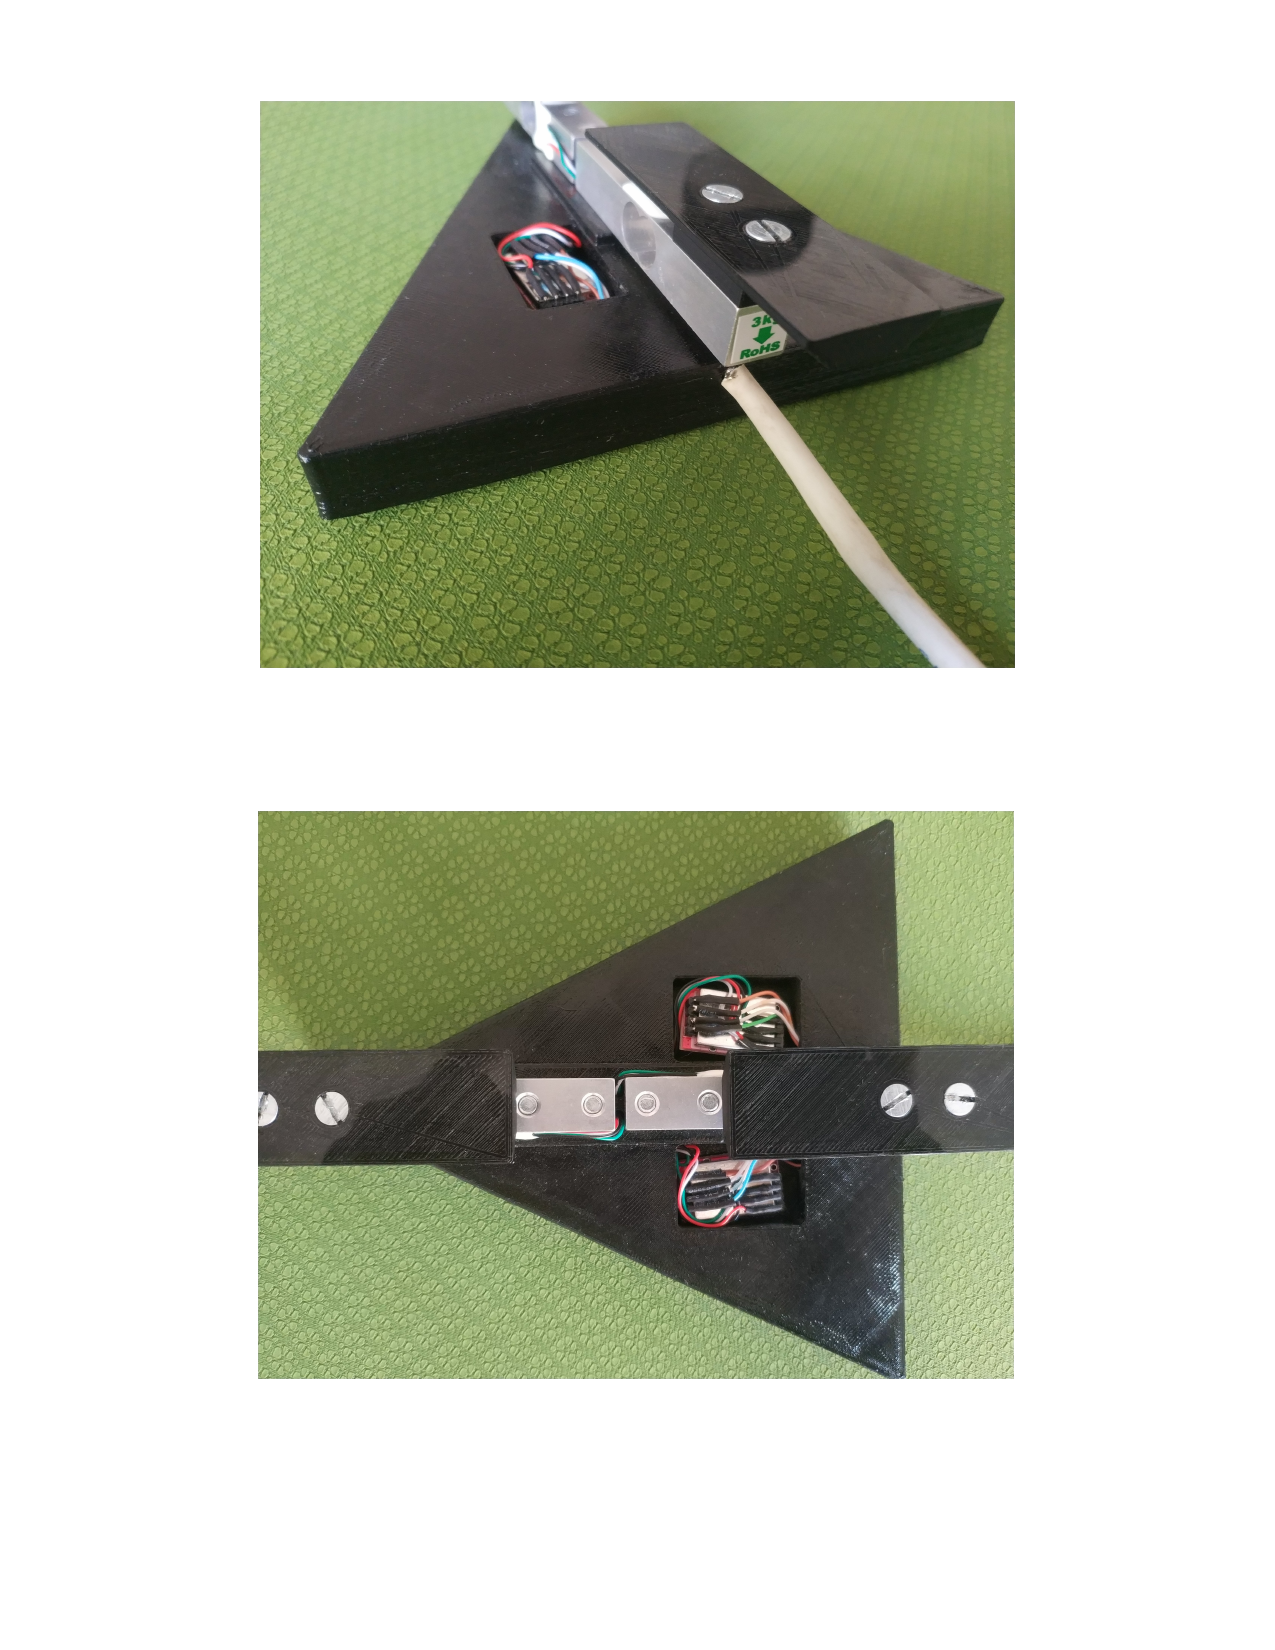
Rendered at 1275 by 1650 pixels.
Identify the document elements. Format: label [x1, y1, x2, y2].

picture [258, 811, 1014, 1379]
picture [260, 101, 1015, 668]
